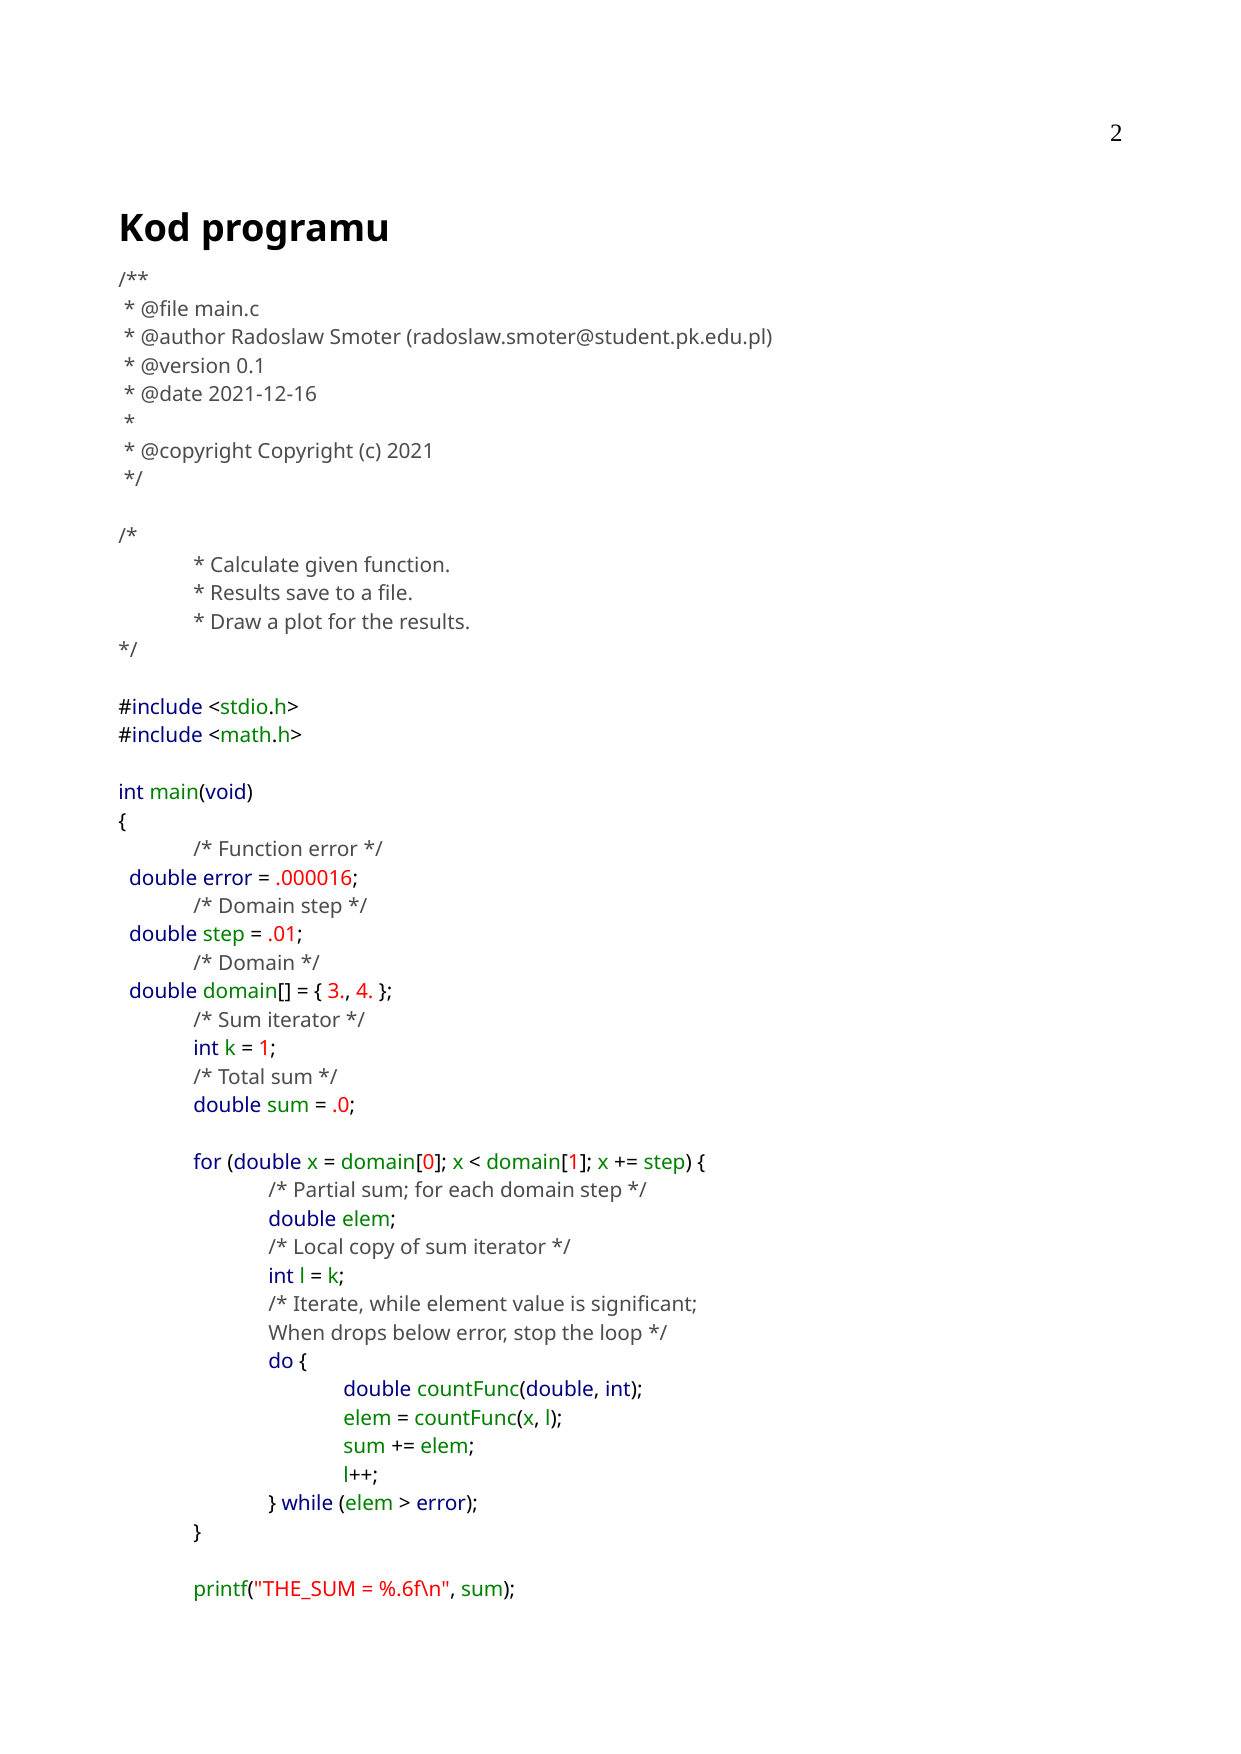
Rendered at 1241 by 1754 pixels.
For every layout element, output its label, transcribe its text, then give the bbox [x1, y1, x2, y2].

text /* Total sum */ [118, 1062, 1122, 1090]
text double step = .01; [118, 919, 1122, 948]
text for (double x = domain[0]; x < domain[1]; x += step) { [118, 1147, 1122, 1176]
text double error = .000016; [118, 863, 1122, 891]
text When drops below error, stop the loop */ [118, 1318, 1122, 1346]
text * @copyright Copyright (c) 2021 [118, 436, 1122, 464]
text sum += elem; [118, 1431, 1122, 1460]
text double elem; [118, 1204, 1122, 1232]
text */ [118, 464, 1122, 493]
text * @date 2021-12-16 [118, 379, 1122, 408]
text */ [118, 635, 1122, 664]
text /* Function error */ [118, 834, 1122, 863]
text * @file main.c [118, 294, 1122, 322]
text int l = k; [118, 1261, 1122, 1289]
text double countFunc(double, int); [118, 1374, 1122, 1403]
text l++; [118, 1460, 1122, 1488]
text /* Local copy of sum iterator */ [118, 1232, 1122, 1261]
text #include <stdio.h> [118, 692, 1122, 721]
text /* [118, 521, 1122, 550]
text int k = 1; [118, 1033, 1122, 1062]
text } [118, 1517, 1122, 1545]
text /** [118, 266, 1122, 294]
subtitle Kod programu [118, 201, 1122, 253]
text /* Iterate, while element value is significant; [118, 1289, 1122, 1318]
text /* Domain */ [118, 948, 1122, 976]
text double domain[] = { 3., 4. }; [118, 976, 1122, 1005]
text } while (elem > error); [118, 1488, 1122, 1517]
text * @version 0.1 [118, 351, 1122, 379]
text * Draw a plot for the results. [118, 607, 1122, 635]
text { [118, 806, 1122, 834]
text * Calculate given function. [118, 550, 1122, 578]
text elem = countFunc(x, l); [118, 1403, 1122, 1431]
text printf("THE_SUM = %.6f\n", sum); [118, 1574, 1122, 1602]
text #include <math.h> [118, 721, 1122, 749]
text int main(void) [118, 777, 1122, 806]
text * [118, 408, 1122, 436]
text /* Domain step */ [118, 891, 1122, 919]
text double sum = .0; [118, 1090, 1122, 1119]
text do { [118, 1346, 1122, 1374]
text * @author Radoslaw Smoter (radoslaw.smoter@student.pk.edu.pl) [118, 322, 1122, 351]
text * Results save to a file. [118, 578, 1122, 607]
text /* Partial sum; for each domain step */ [118, 1176, 1122, 1204]
text /* Sum iterator */ [118, 1005, 1122, 1033]
